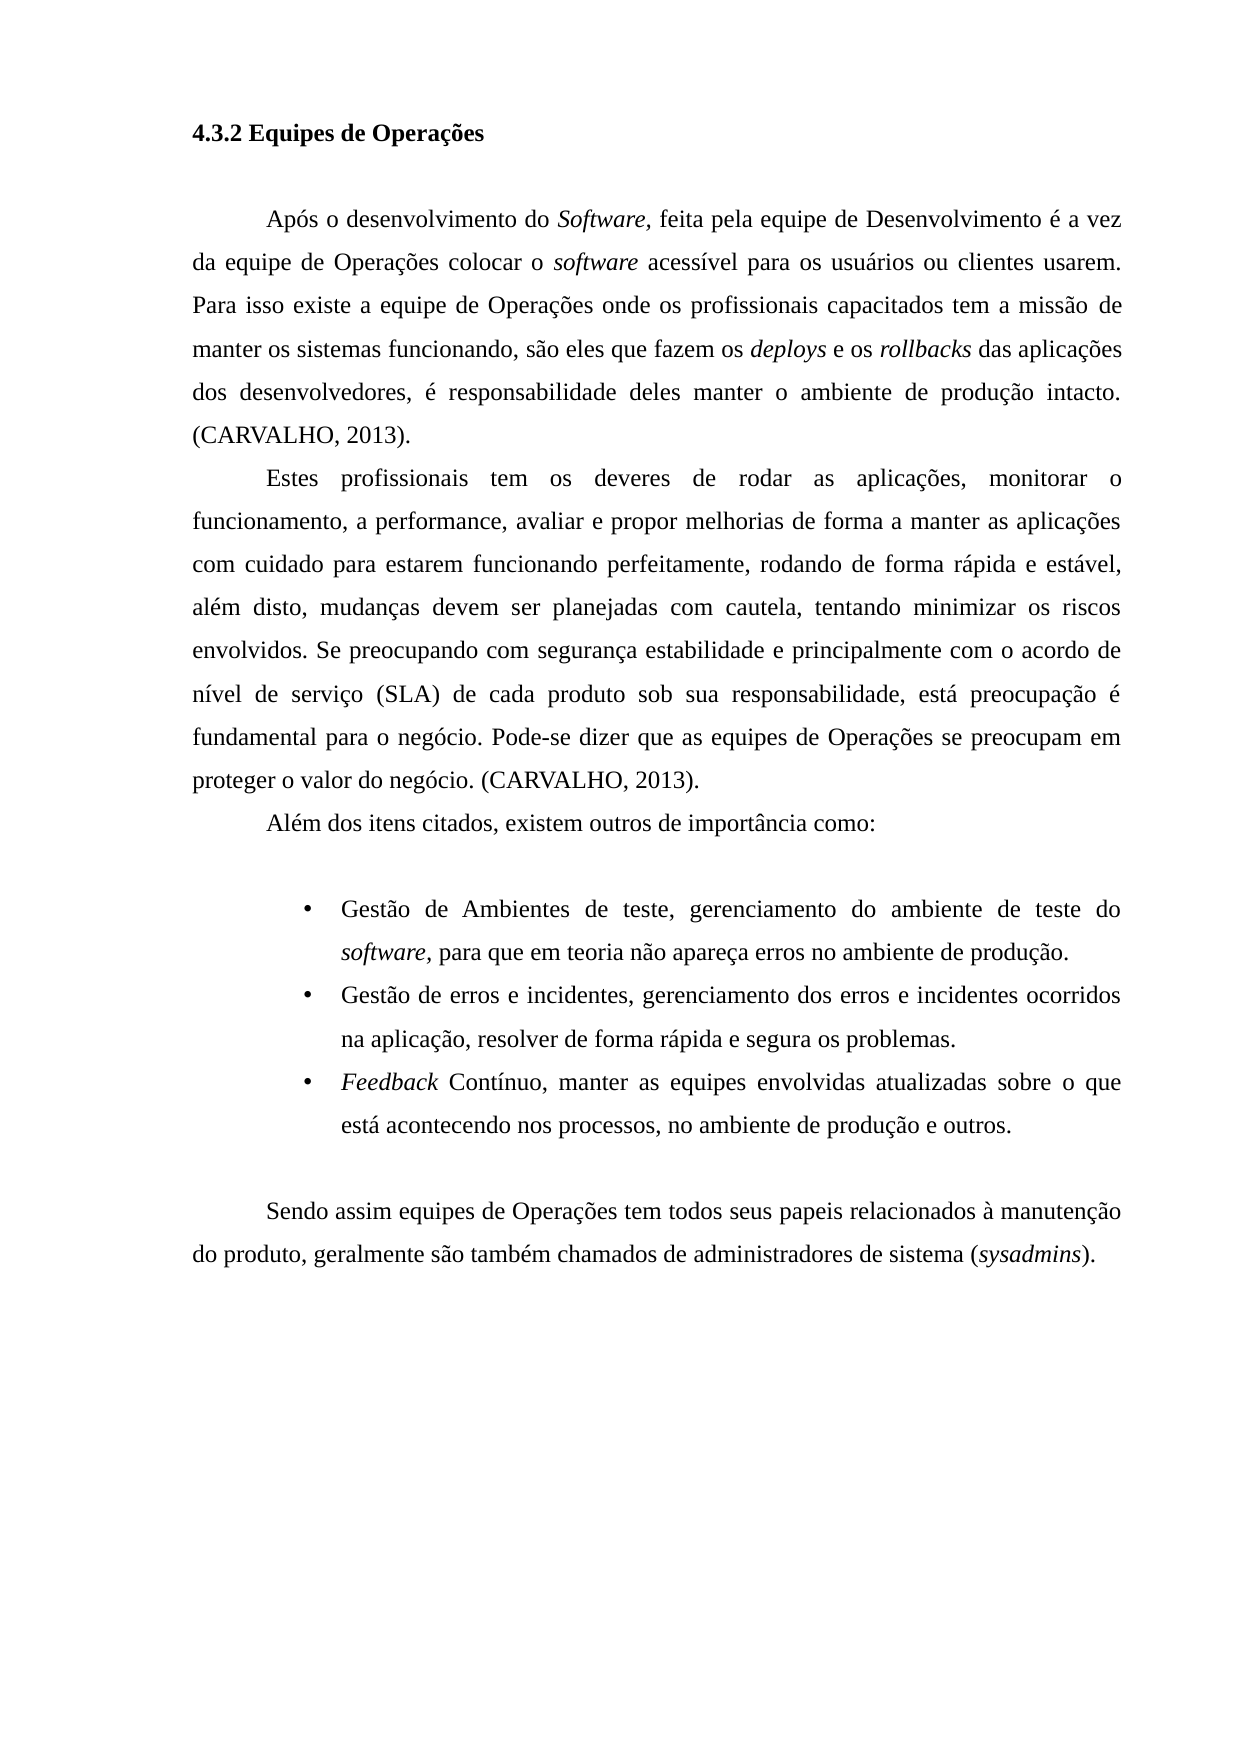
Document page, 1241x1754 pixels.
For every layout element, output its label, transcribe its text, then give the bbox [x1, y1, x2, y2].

text Após o desenvolvimento do Software, feita pela equipe de Desenvolvimento é a vez da equipe de Operações colocar o software acessível para os usuários ou clientes usarem. Para isso existe a equipe de Operações onde os profissionais capacitados tem a missão de manter os sistemas funcionando, são eles que fazem os deploys e os rollbacks das aplicações dos desenvolvedores, é responsabilidade deles manter o ambiente de produção intacto. (CARVALHO, 2013). [192, 204, 1122, 449]
list Feedback Contínuo, manter as equipes envolvidas atualizadas sobre o que está acontecendo nos processos, no ambiente de produção e outros. [303, 1067, 1122, 1139]
text Além dos itens citados, existem outros de importância como: [192, 808, 1122, 837]
text 4.3.2 Equipes de Operações [192, 118, 1122, 147]
text Estes profissionais tem os deveres de rodar as aplicações, monitorar o funcionamento, a performance, avaliar e propor melhorias de forma a manter as aplicações com cuidado para estarem funcionando perfeitamente, rodando de forma rápida e estável, além disto, mudanças devem ser planejadas com cautela, tentando minimizar os riscos envolvidos. Se preocupando com segurança estabilidade e principalmente com o acordo de nível de serviço (SLA) de cada produto sob sua responsabilidade, está preocupação é fundamental para o negócio. Pode-se dizer que as equipes de Operações se preocupam em proteger o valor do negócio. (CARVALHO, 2013). [192, 463, 1122, 794]
list Gestão de erros e incidentes, gerenciamento dos erros e incidentes ocorridos na aplicação, resolver de forma rápida e segura os problemas. [303, 981, 1122, 1052]
text Sendo assim equipes de Operações tem todos seus papeis relacionados à manutenção do produto, geralmente são também chamados de administradores de sistema (sysadmins). [192, 1196, 1122, 1268]
list Gestão de Ambientes de teste, gerenciamento do ambiente de teste do software, para que em teoria não apareça erros no ambiente de produção. [303, 894, 1122, 966]
